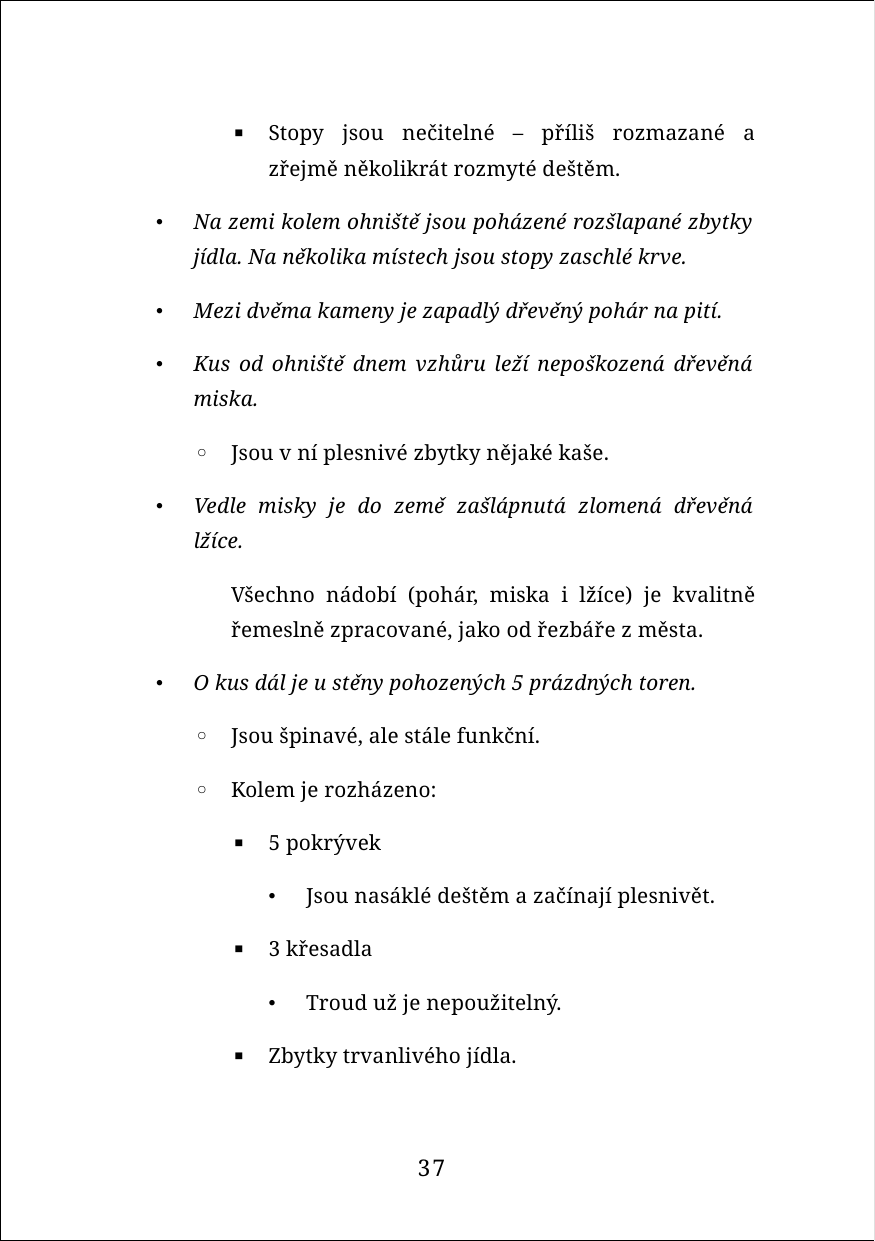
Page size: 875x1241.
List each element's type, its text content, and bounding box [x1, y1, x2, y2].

list 5 pokrývek [231, 828, 756, 857]
list Stopy jsou nečitelné – příliš rozmazané a zřejmě několikrát rozmyté deštěm. [231, 118, 756, 182]
list Kus od ohniště dnem vzhůru leží nepoškozená dřevěná miska. [156, 349, 756, 413]
list Všechno nádobí (pohár, miska i lžíce) je kvalitně řemeslně zpracované, jako od řezbáře z města. [193, 580, 756, 644]
list Troud už je nepoužitelný. [268, 988, 756, 1016]
list Kolem je rozházeno: [193, 775, 756, 803]
list Mezi dvěma kameny je zapadlý dřevěný pohár na pití. [156, 296, 756, 324]
list O kus dál je u stěny pohozených 5 prázdných toren. [156, 668, 756, 697]
list Zbytky trvanlivého jídla. [231, 1041, 756, 1069]
list Jsou špinavé, ale stále funkční. [193, 722, 756, 750]
list Vedle misky je do země zašlápnutá zlomená dřevěná lžíce. [156, 491, 756, 555]
list Jsou v ní plesnivé zbytky nějaké kaše. [193, 438, 756, 466]
list Jsou nasáklé deštěm a začínají plesnivět. [268, 881, 756, 910]
list 3 křesadla [231, 934, 756, 963]
list Na zemi kolem ohniště jsou poházené rozšlapané zbytky jídla. Na několika místech jsou stopy zaschlé krve. [156, 207, 756, 271]
